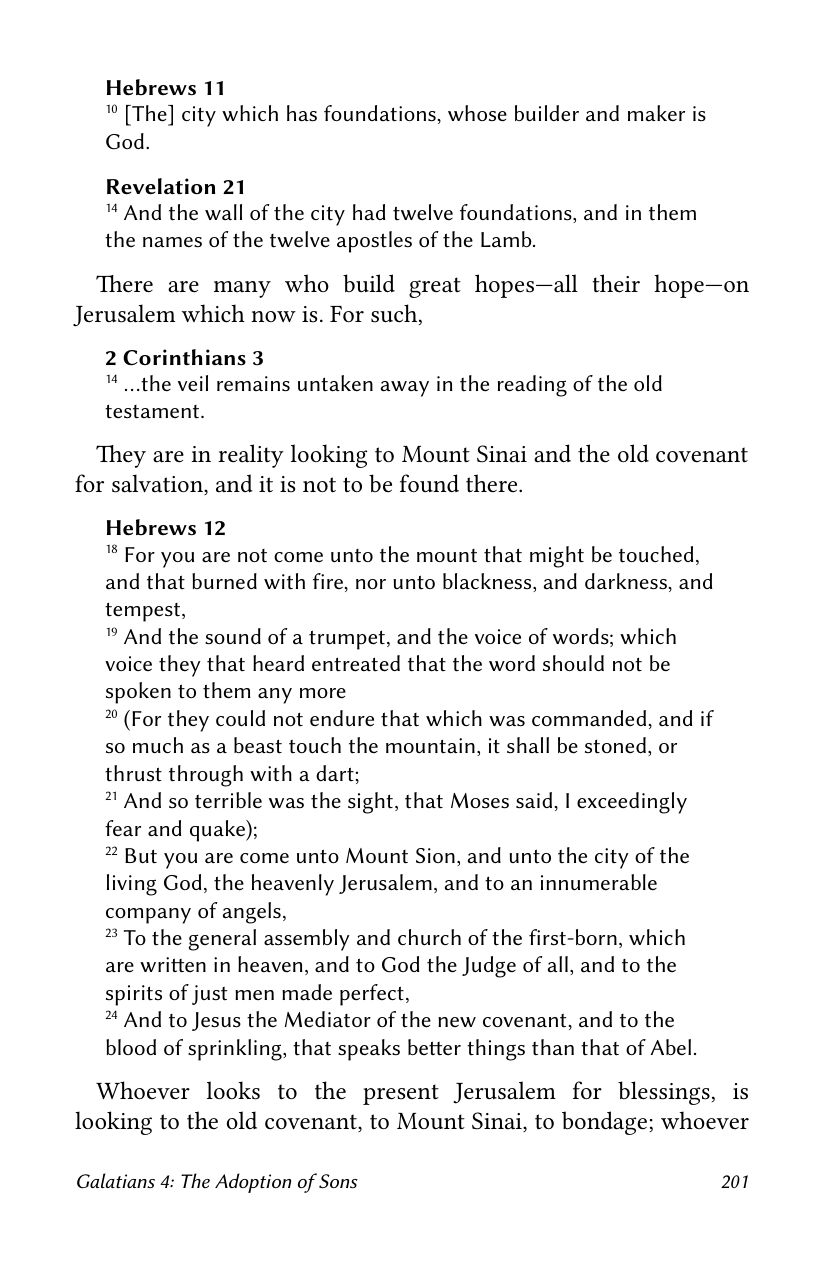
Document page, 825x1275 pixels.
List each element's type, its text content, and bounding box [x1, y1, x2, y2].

text There are many who build great hopes—all their hope—on Jerusalem which now is. For such, [75, 270, 750, 328]
text 14 ...the veil remains untaken away in the reading of the old testament. [105, 371, 720, 424]
text 20 (For they could not endure that which was commanded, and if so much as a beast touch the mountain, it shall be stoned, or thrust through with a dart; [105, 706, 720, 787]
text 24 And to Jesus the Mediator of the new covenant, and to the blood of sprinkling, that speaks better things than that of Abel. [105, 1007, 720, 1061]
text 2 Corinthians 3 [105, 344, 750, 371]
text 21 And so terrible was the sight, that Moses said, I exceedingly fear and quake); [105, 788, 720, 842]
text 19 And the sound of a trumpet, and the voice of words; which voice they that heard entreated that the word should not be spoken to them any more [105, 624, 720, 704]
text 10 [The] city which has foundations, whose builder and maker is God. [105, 101, 720, 155]
text Hebrews 12 [105, 515, 750, 541]
text Hebrews 11 [105, 75, 750, 101]
text Revelation 21 [105, 174, 750, 200]
text 18 For you are not come unto the mount that might be touched, and that burned with fire, nor unto blackness, and darkness, and tempest, [105, 541, 720, 622]
text They are in reality looking to Mount Sinai and the old covenant for salvation, and it is not to be found there. [75, 441, 750, 499]
text 14 And the wall of the city had twelve foundations, and in them the names of the twelve apostles of the Lamb. [105, 200, 720, 253]
text 22 But you are come unto Mount Sion, and unto the city of the living God, the heavenly Jerusalem, and to an innumerable company of angels, [105, 843, 720, 924]
text 23 To the general assembly and church of the first-born, which are written in heaven, and to God the Judge of all, and to the spirits of just men made perfect, [105, 925, 720, 1006]
text Whoever looks to the present Jerusalem for blessings, is looking to the old covenant, to Mount Sinai, to bondage; whoever [75, 1077, 750, 1135]
